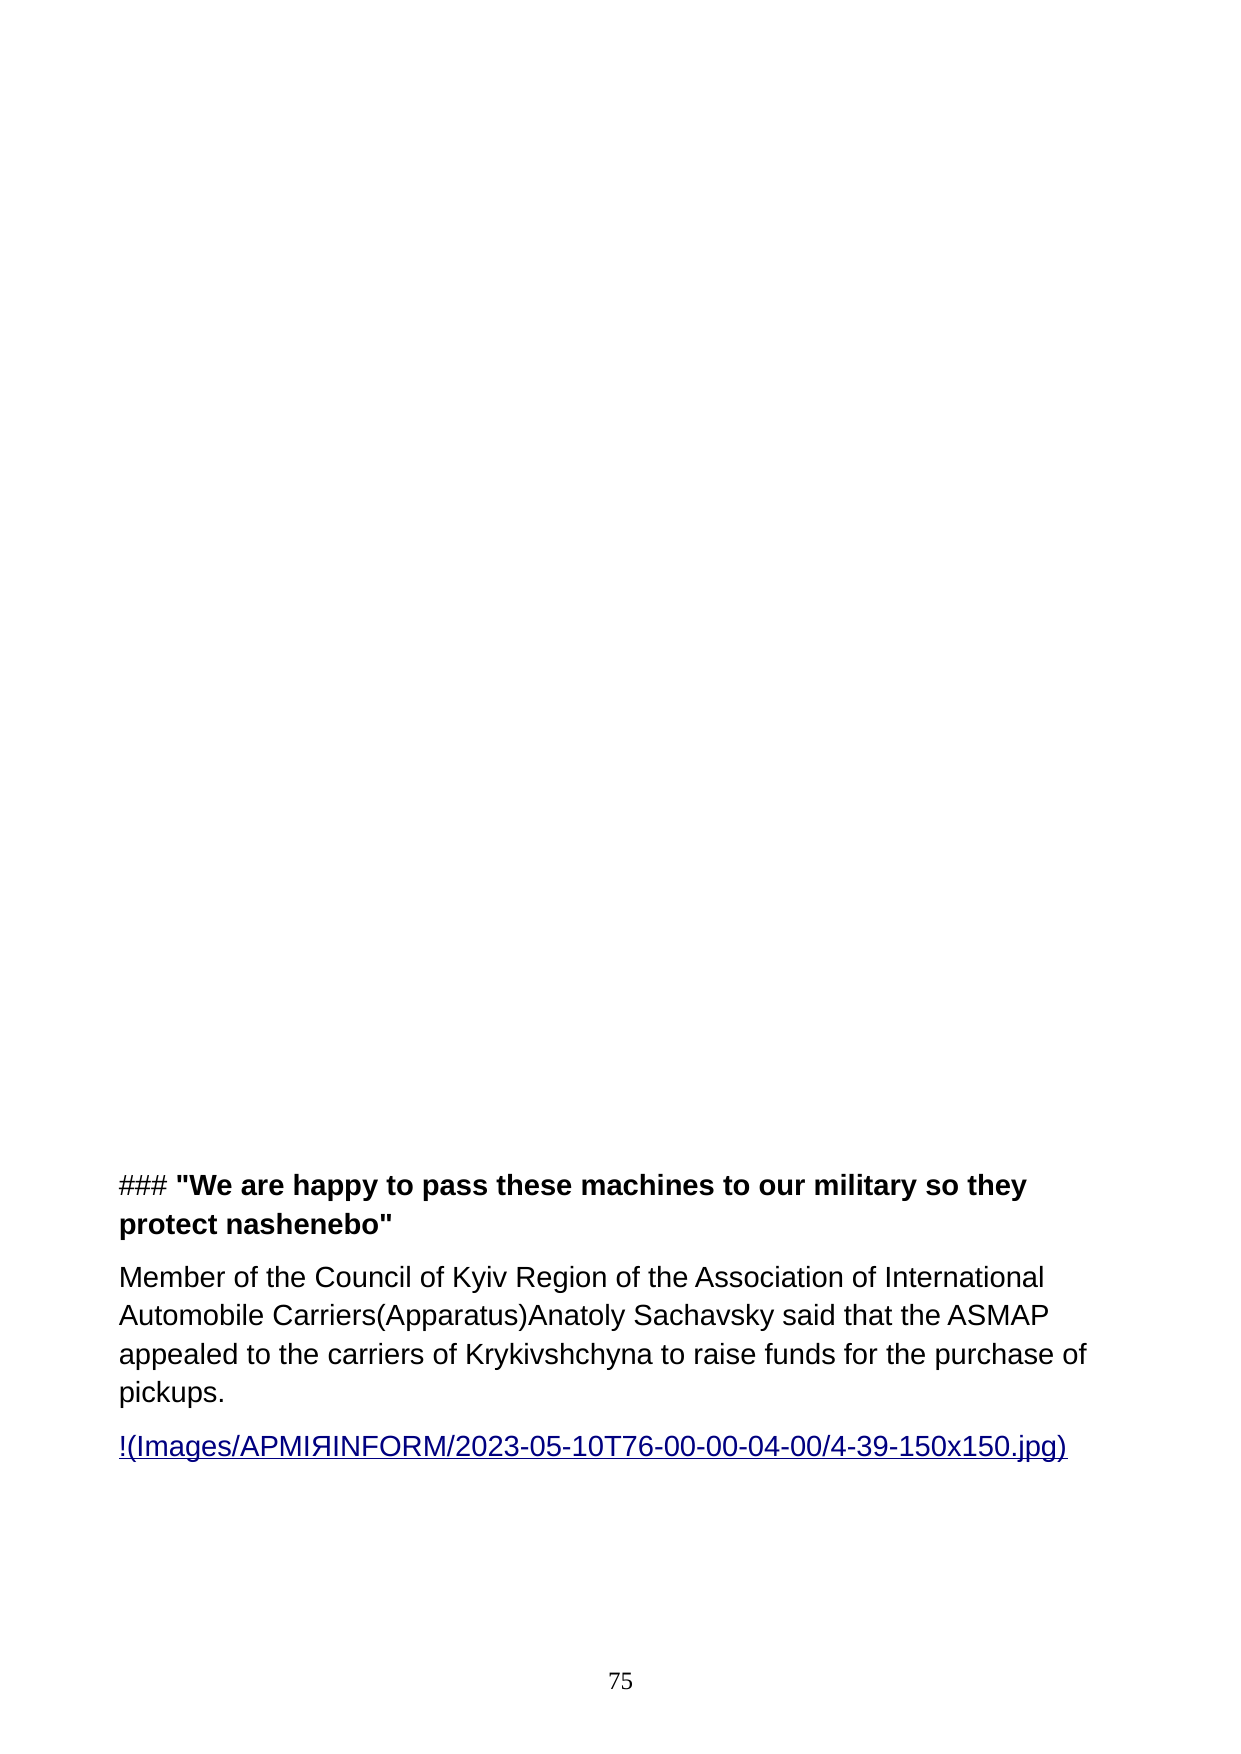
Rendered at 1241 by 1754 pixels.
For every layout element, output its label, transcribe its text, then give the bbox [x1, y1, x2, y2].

text !(Images/AРМІЯINFORM/2023-05-10T76-00-00-04-00/4-39-150x150.jpg) [118, 1429, 1122, 1462]
text ### "We are happy to pass these machines to our military so they protect nashenebo" [118, 118, 1122, 1240]
text Member of the Council of Kyiv Region of the Association of International Automobile Carriers(Apparatus)Anatoly Sachavsky said that the ASMAP appealed to the carriers of Krykivshchyna to raise funds for the purchase of pickups. [118, 1260, 1122, 1409]
